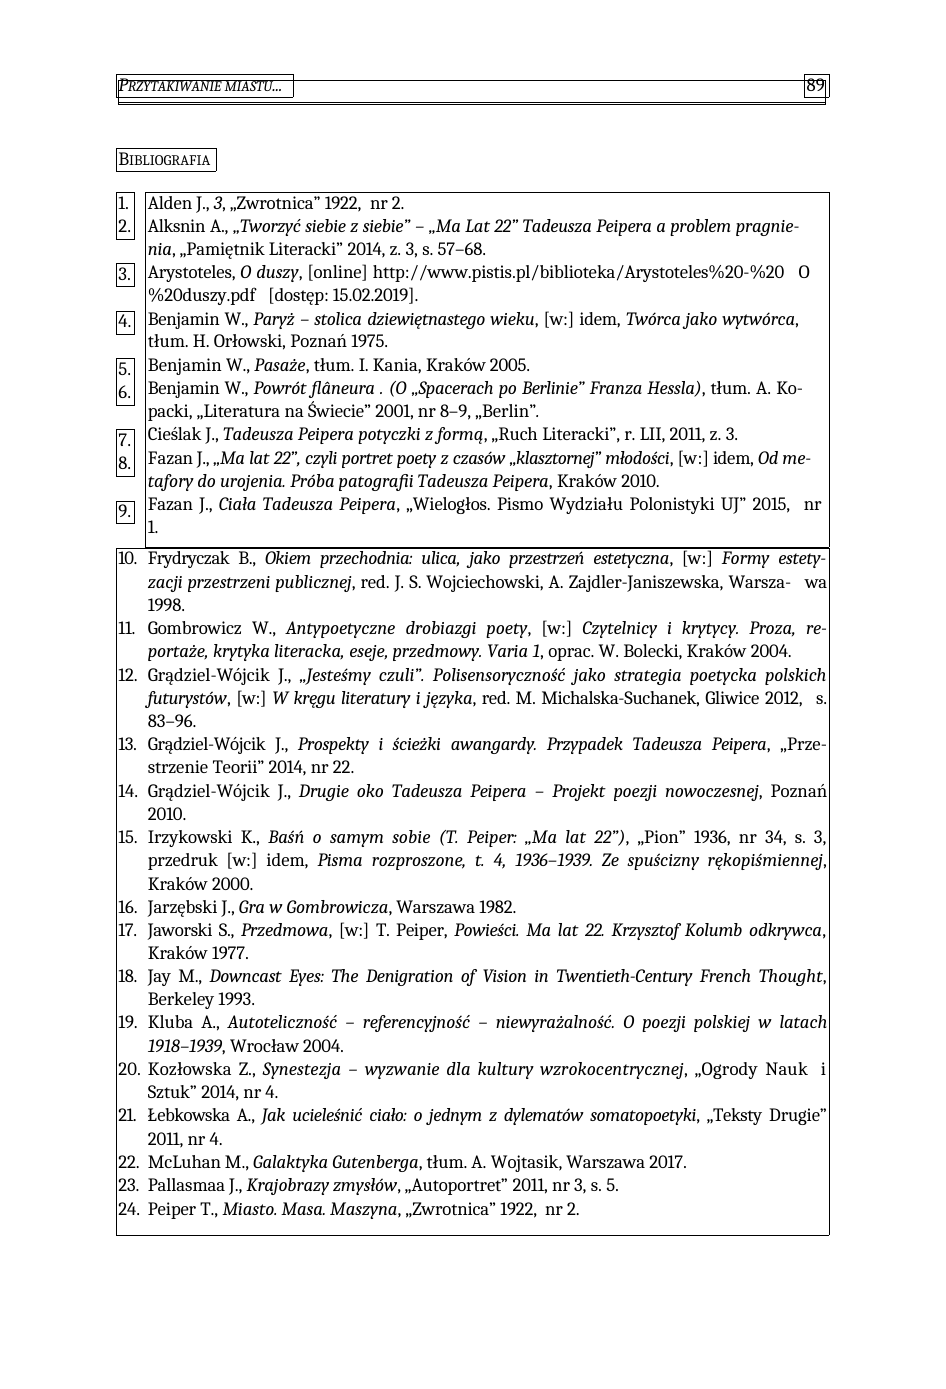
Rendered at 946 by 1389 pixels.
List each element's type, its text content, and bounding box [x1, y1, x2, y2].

list Grądziel-Wójcik J., Drugie oko Tadeusza Peipera – Projekt poezji nowoczesnej, Poznań 2010. [118, 780, 827, 825]
list Peiper T., Miasto. Masa. Maszyna, „Zwrotnica” 1922, nr 2. [118, 1198, 829, 1220]
list Frydryczak B., Okiem przechodnia: ulica, jako przestrzeń estetyczna, [w:] Formy estety- zacji przestrzeni publicznej, red. J. S. Wojciechowski, A. Zajdler-Janiszewska, Warsza- wa 1998. [118, 549, 827, 616]
list Jaworski S., Przedmowa, [w:] T. Peiper, Powieści. Ma lat 22. Krzysztof Kolumb odkrywca, Kraków 1977. [118, 920, 827, 964]
text Cieślak J., Tadeusza Peipera potyczki z formą, „Ruch Literacki”, r. LII, 2011, z. 3. [148, 424, 829, 445]
text BIBLIOGRAFIA [118, 149, 216, 170]
text 1. [118, 193, 134, 213]
list Pallasmaa J., Krajobrazy zmysłów, „Autoportret” 2011, nr 3, s. 5. [118, 1175, 829, 1196]
text 7. [118, 430, 134, 451]
list Irzykowski K., Baśń o samym sobie (T. Peiper: „Ma lat 22”), „Pion” 1936, nr 34, s. 3, przedruk [w:] idem, Pisma rozproszone, t. 4, 1936–1939. Ze spuścizny rękopiśmiennej, Kraków 2000. [118, 827, 827, 895]
text Alksnin A., „Tworzyć siebie z siebie” – „Ma Lat 22” Tadeusza Peipera a problem pragnie- nia, „Pamiętnik Literacki” 2014, z. 3, s. 57–68. [148, 215, 827, 260]
text 6. [118, 381, 134, 403]
text Benjamin W., Powrót flâneura . (O „Spacerach po Berlinie” Franza Hessla), tłum. A. Ko- packi, „Literatura na Świecie” 2001, nr 8–9, „Berlin”. [148, 377, 827, 422]
text 5. [118, 359, 134, 379]
list Grądziel-Wójcik J., Prospekty i ścieżki awangardy. Przypadek Tadeusza Peipera, „Prze- strzenie Teorii” 2014, nr 22. [118, 734, 827, 778]
list Kluba A., Autoteliczność – referencyjność – niewyrażalność. O poezji polskiej w latach 1918–1939, Wrocław 2004. [118, 1012, 827, 1057]
text Benjamin W., Pasaże, tłum. I. Kania, Kraków 2005. [148, 354, 829, 376]
text 8. [118, 453, 134, 474]
list Grądziel-Wójcik J., „Jesteśmy czuli”. Polisensoryczność jako strategia poetycka polskich futurystów, [w:] W kręgu literatury i języka, red. M. Michalska-Suchanek, Gliwice 2012, s. 83–96. [118, 664, 827, 732]
text 4. [118, 312, 134, 332]
text 9. [118, 502, 134, 522]
list Jarzębski J., Gra w Gombrowicza, Warszawa 1982. [118, 896, 829, 918]
text PRZYTAKIWANIE MIASTU... [119, 81, 293, 96]
text Alden J., 3, „Zwrotnica” 1922, nr 2. [148, 193, 829, 213]
text [118, 75, 293, 80]
text 89 [806, 75, 829, 96]
list Jay M., Downcast Eyes: The Denigration of Vision in Twentieth-Century French Thought, Berkeley 1993. [118, 966, 827, 1010]
text 3. [118, 264, 134, 285]
list Gombrowicz W., Antypoetyczne drobiazgi poety, [w:] Czytelnicy i krytycy. Proza, re- portaże, krytyka literacka, eseje, przedmowy. Varia 1, oprac. W. Bolecki, Kraków 2004. [118, 618, 827, 662]
text 2. [118, 215, 134, 237]
list Łebkowska A., Jak ucieleśnić ciało: o jednym z dylematów somatopoetyki, „Teksty Drugie” 2011, nr 4. [118, 1105, 827, 1150]
text Benjamin W., Paryż – stolica dziewiętnastego wieku, [w:] idem, Twórca jako wytwórca, tłum. H. Orłowski, Poznań 1975. [148, 308, 827, 353]
text Arystoteles, O duszy, [online] http://www.pistis.pl/biblioteka/Arystoteles%20-%20 O%20duszy.pdf [dostęp: 15.02.2019]. [148, 262, 827, 307]
text Fazan J., Ciała Tadeusza Peipera, „Wielogłos. Pismo Wydziału Polonistyki UJ” 2015, nr 1. [148, 494, 827, 538]
text Fazan J., „Ma lat 22”, czyli portret poety z czasów „klasztornej” młodości, [w:] idem, Od me- tafory do urojenia. Próba patografii Tadeusza Peipera, Kraków 2010. [148, 447, 827, 492]
list McLuhan M., Galaktyka Gutenberga, tłum. A. Wojtasik, Warszawa 2017. [118, 1151, 829, 1173]
list Kozłowska Z., Synestezja – wyzwanie dla kultury wzrokocentrycznej, „Ogrody Nauk i Sztuk” 2014, nr 4. [118, 1058, 826, 1103]
